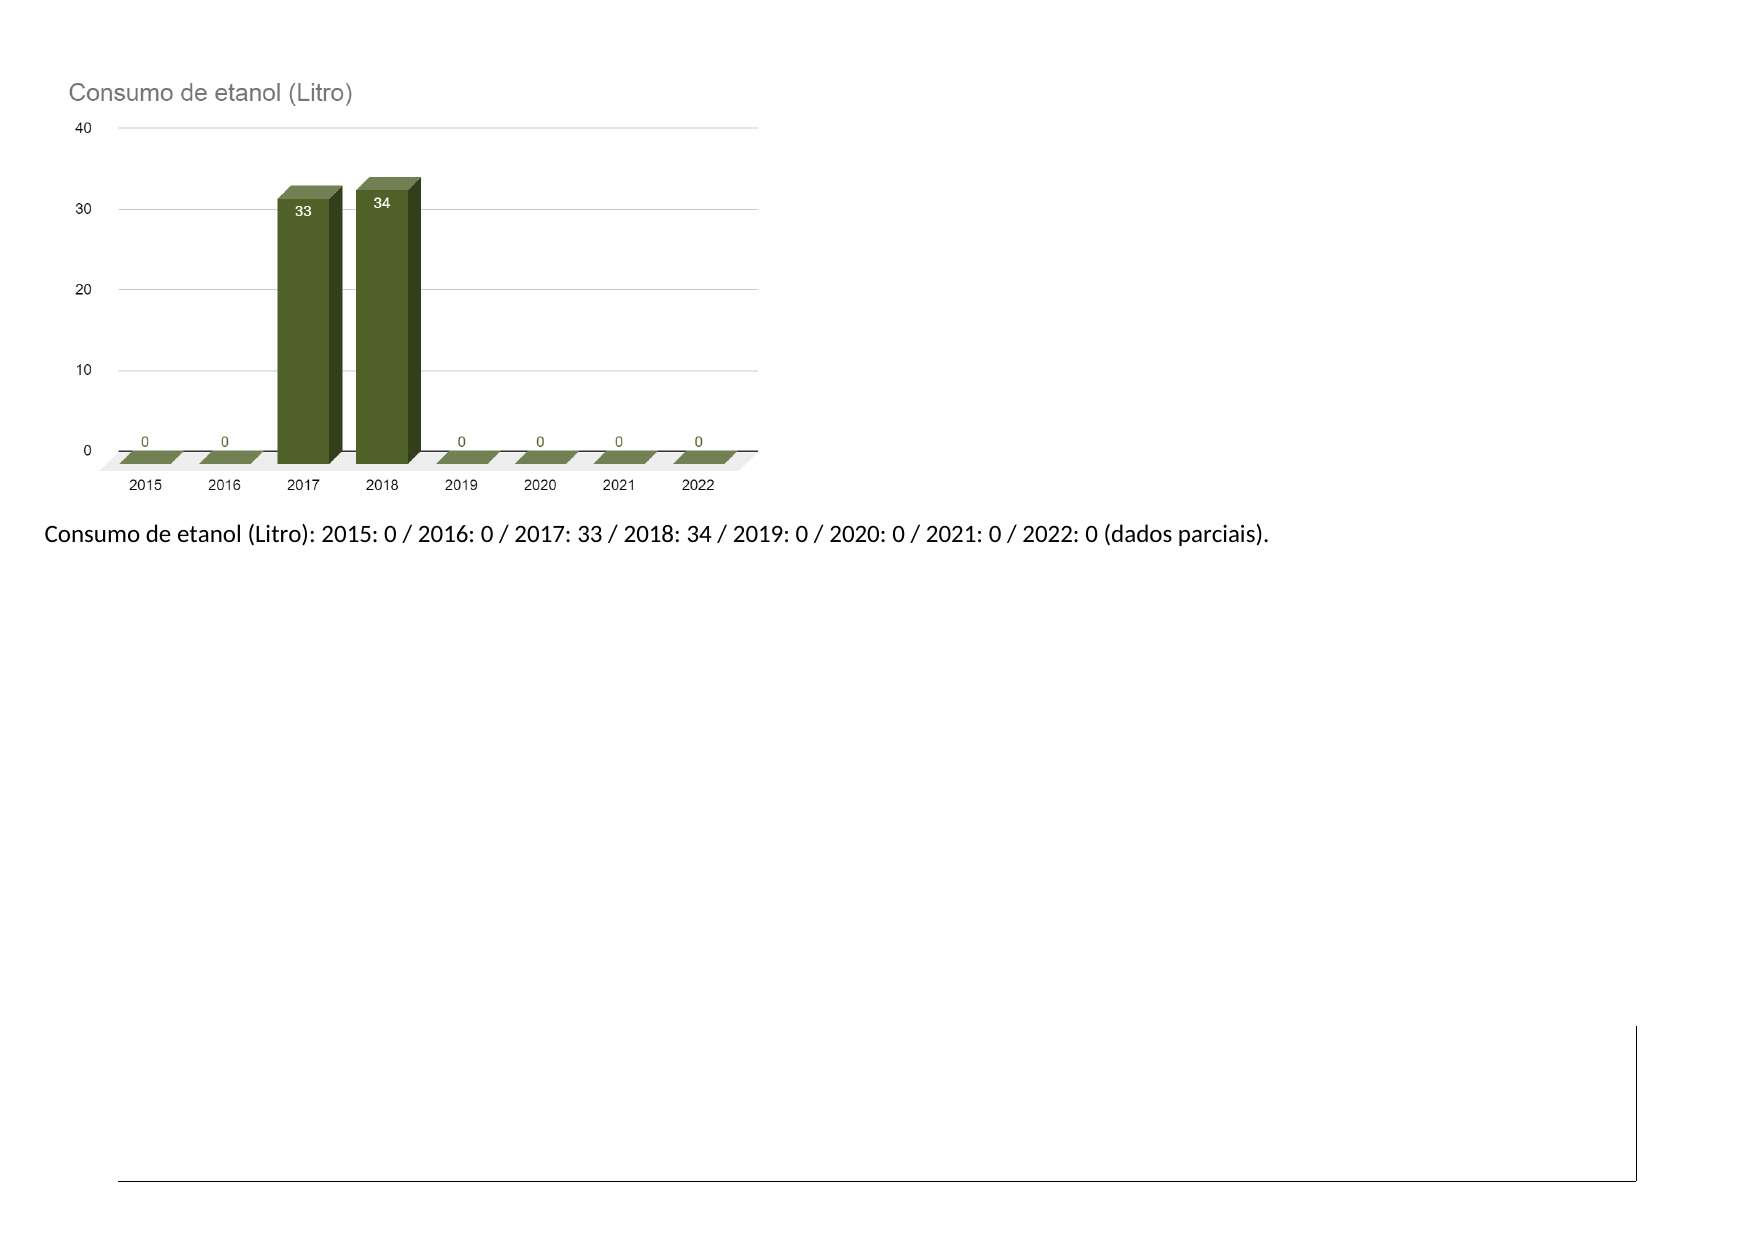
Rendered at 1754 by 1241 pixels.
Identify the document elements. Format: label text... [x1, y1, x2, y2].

text Consumo de etanol (Litro): 2015: 0 / 2016: 0 / 2017: 33 / 2018: 34 / 2019: 0 / 2020: 0 / 2021: 0 / 2022: 0 (dados parciais). [44, 519, 1712, 580]
